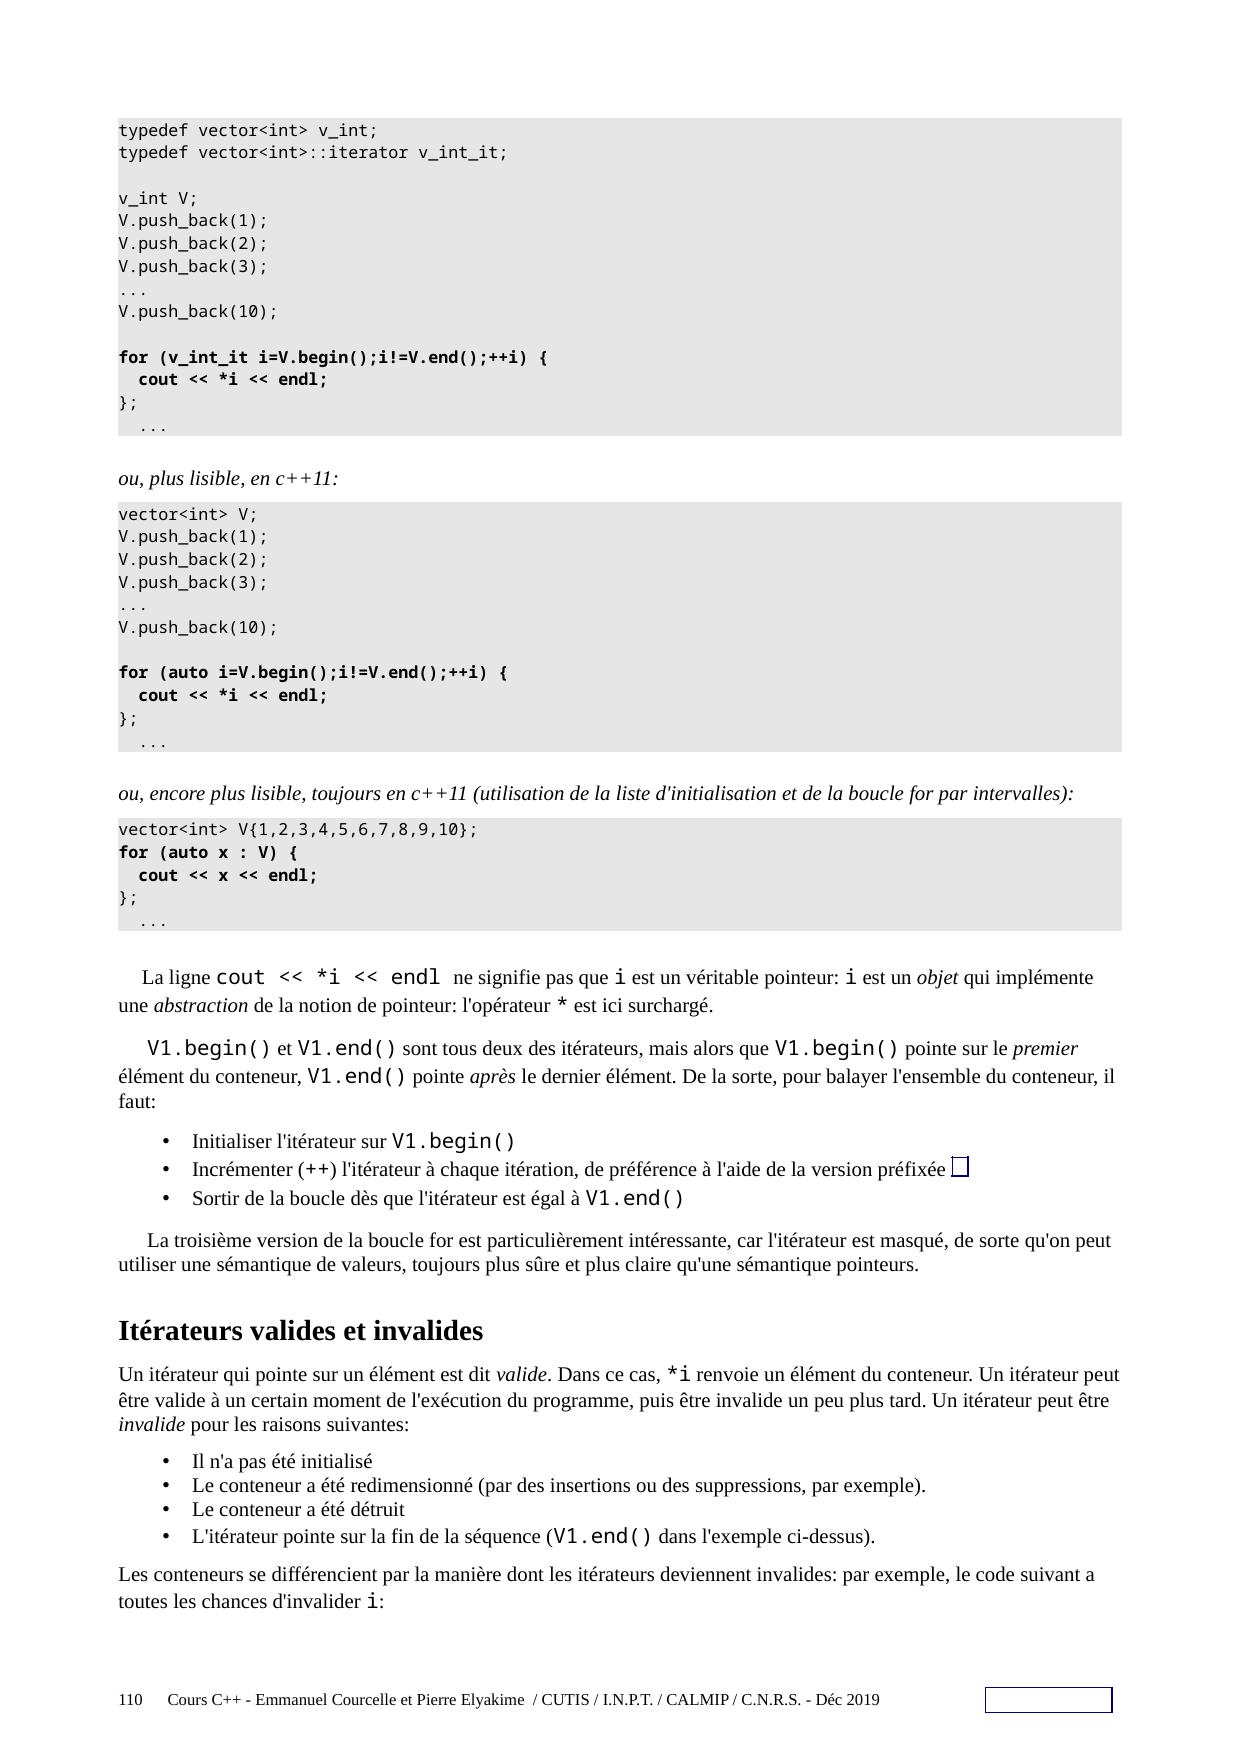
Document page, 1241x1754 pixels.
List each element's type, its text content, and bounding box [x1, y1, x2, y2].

text for (auto i=V.begin();i!=V.end();++i) { [118, 661, 1122, 684]
text cout << *i << endl; [118, 368, 1122, 391]
text for (auto x : V) { [118, 841, 1122, 863]
text Les conteneurs se différencient par la manière dont les itérateurs deviennent invalides: par exemple, le code suivant a toutes les chances d'invalider i: [118, 1562, 1122, 1614]
text V.push_back(10); [118, 300, 1122, 322]
text ... [118, 593, 1122, 616]
text ... [118, 729, 1122, 752]
text }; [118, 886, 1122, 909]
list L'itérateur pointe sur la fin de la séquence (V1.end() dans l'exemple ci-dessus). [162, 1521, 1122, 1549]
text Un itérateur qui pointe sur un élément est dit valide. Dans ce cas, *i renvoie un élément du conteneur. Un itérateur peut être valide à un certain moment de l'exécution du programme, puis être invalide un peu plus tard. Un itérateur peut être invalide pour les raisons suivantes: [118, 1359, 1122, 1436]
text typedef vector<int> v_int; [118, 118, 1122, 141]
text cout << x << endl; [118, 863, 1122, 886]
text ou, plus lisible, en c++11: [118, 466, 1122, 489]
text typedef vector<int>::iterator v_int_it; [118, 141, 1122, 163]
text La troisième version de la boucle for est particulièrement intéressante, car l'itérateur est masqué, de sorte qu'on peut utiliser une sémantique de valeurs, toujours plus sûre et plus claire qu'une sémantique pointeurs. [118, 1224, 1122, 1276]
text }; [118, 391, 1122, 413]
text vector<int> V{1,2,3,4,5,6,7,8,9,10}; [118, 818, 1122, 841]
text V.push_back(1); [118, 209, 1122, 232]
text V.push_back(10); [118, 616, 1122, 638]
text V1.begin() et V1.end() sont tous deux des itérateurs, mais alors que V1.begin() pointe sur le premier élément du conteneur, V1.end() pointe après le dernier élément. De la sorte, pour balayer l'ensemble du conteneur, il faut: [118, 1031, 1122, 1113]
text ... [118, 909, 1122, 931]
text V.push_back(3); [118, 570, 1122, 593]
text V.push_back(2); [118, 232, 1122, 254]
list Le conteneur a été détruit [162, 1497, 1122, 1521]
text ou, encore plus lisible, toujours en c++11 (utilisation de la liste d'initialisation et de la boucle for par intervalles): [118, 781, 1122, 805]
text V.push_back(2); [118, 547, 1122, 570]
list Initialiser l'itérateur sur V1.begin() [162, 1126, 1122, 1154]
text La ligne cout << *i << endl ne signifie pas que i est un véritable pointeur: i est un objet qui implémente une abstraction de la notion de pointeur: l'opérateur * est ici surchargé. [118, 961, 1122, 1019]
text cout << *i << endl; [118, 684, 1122, 706]
list Le conteneur a été redimensionné (par des insertions ou des suppressions, par exemple). [162, 1473, 1122, 1497]
text V.push_back(1); [118, 525, 1122, 547]
text ... [118, 277, 1122, 300]
list Incrémenter (++) l'itérateur à chaque itération, de préférence à l'aide de la version préfixée [162, 1154, 1122, 1183]
text V.push_back(3); [118, 254, 1122, 277]
text vector<int> V; [118, 502, 1122, 525]
text }; [118, 706, 1122, 729]
list Sortir de la boucle dès que l'itérateur est égal à V1.end() [162, 1183, 1122, 1211]
list Il n'a pas été initialisé [162, 1448, 1122, 1473]
text ... [118, 413, 1122, 436]
text for (v_int_it i=V.begin();i!=V.end();++i) { [118, 345, 1122, 368]
text v_int V; [118, 186, 1122, 209]
subtitle Itérateurs valides et invalides [118, 1313, 1122, 1347]
